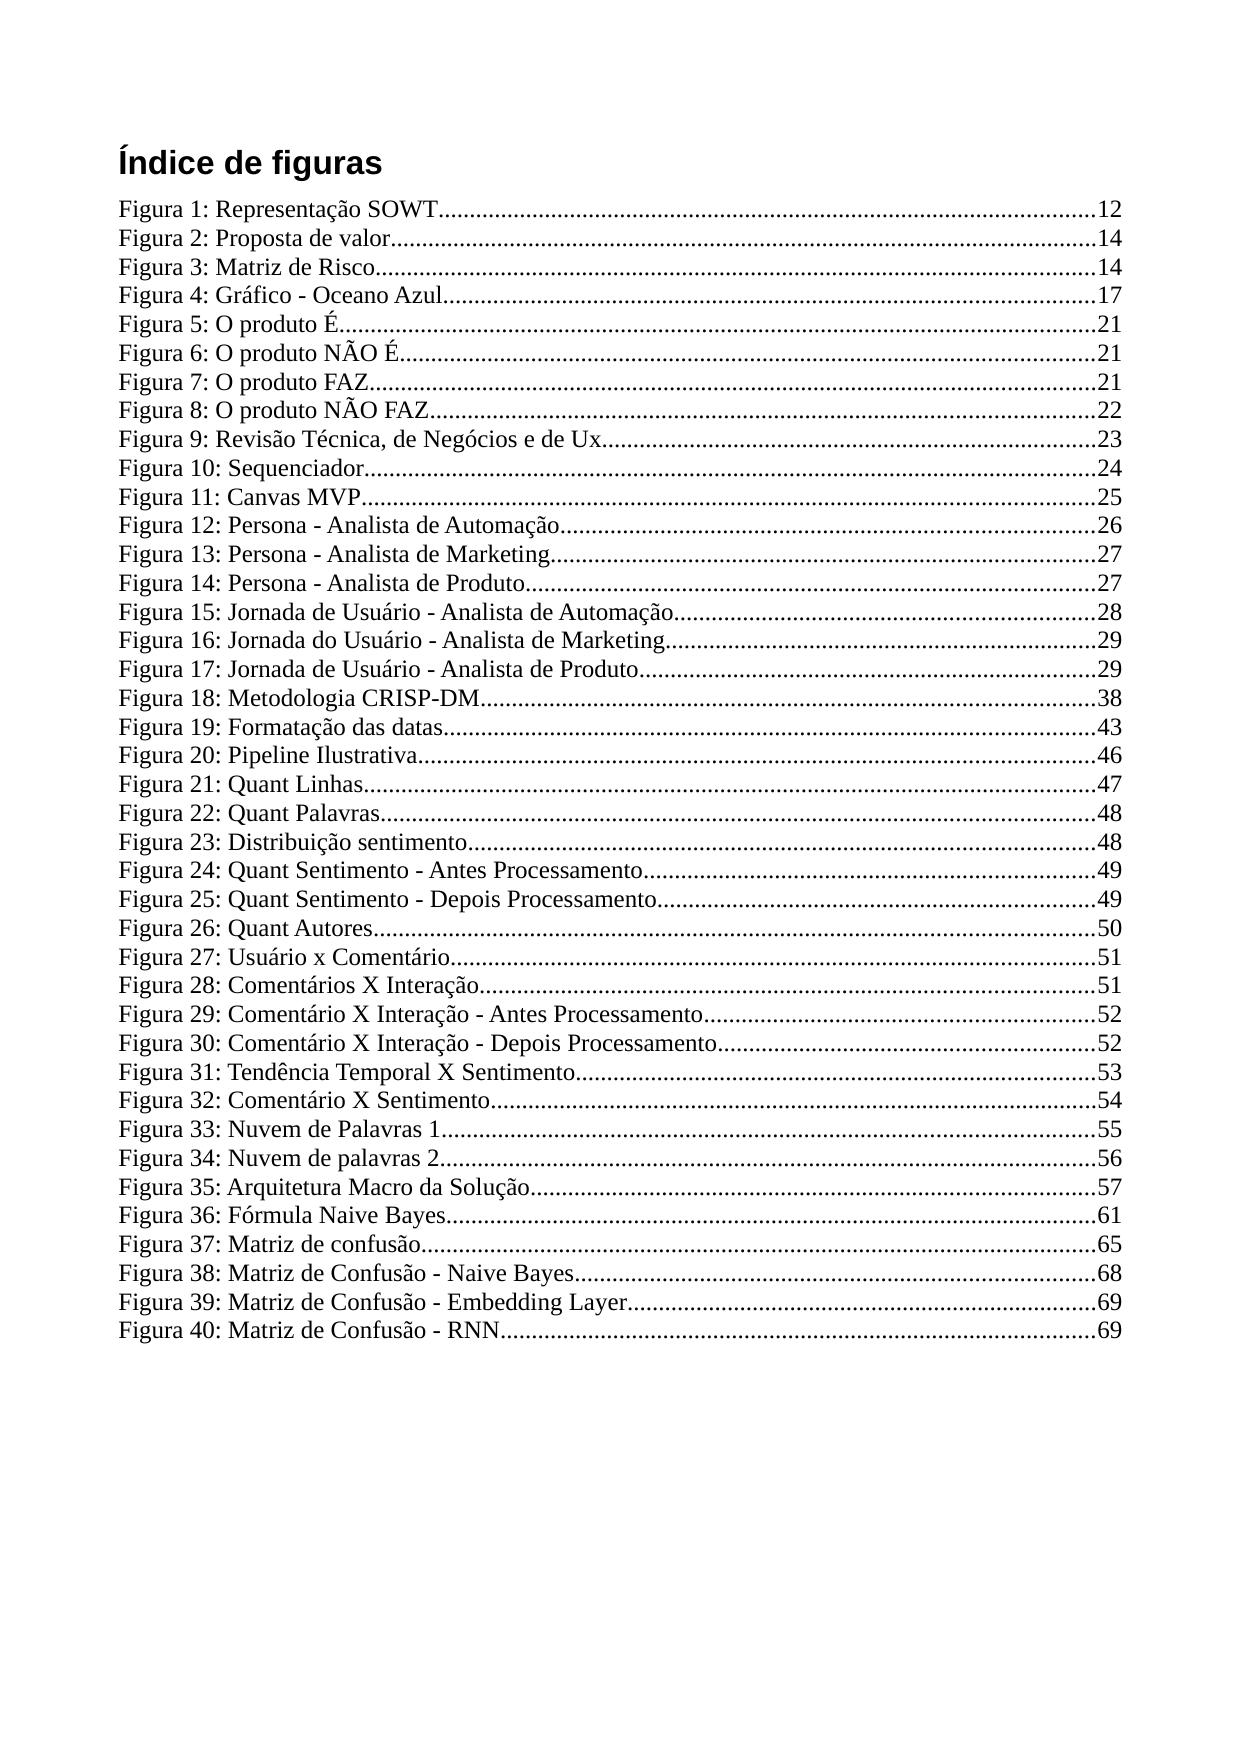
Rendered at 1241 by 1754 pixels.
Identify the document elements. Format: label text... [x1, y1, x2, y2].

text Figura 21: Quant Linhas 47 [118, 769, 1122, 798]
text Figura 23: Distribuição sentimento 48 [118, 827, 1122, 855]
text Figura 37: Matriz de confusão 65 [118, 1229, 1122, 1258]
text Figura 34: Nuvem de palavras 2 56 [118, 1143, 1122, 1172]
text Figura 40: Matriz de Confusão - RNN 69 [118, 1315, 1122, 1344]
text Figura 12: Persona - Analista de Automação 26 [118, 510, 1122, 539]
text Figura 10: Sequenciador 24 [118, 453, 1122, 482]
text Figura 20: Pipeline Ilustrativa 46 [118, 740, 1122, 769]
text Figura 1: Representação SOWT 12 [118, 194, 1122, 223]
text Figura 4: Gráfico - Oceano Azul 17 [118, 280, 1122, 309]
text Figura 3: Matriz de Risco 14 [118, 252, 1122, 280]
text Figura 7: O produto FAZ 21 [118, 367, 1122, 395]
text Figura 5: O produto É 21 [118, 309, 1122, 338]
text Figura 17: Jornada de Usuário - Analista de Produto 29 [118, 654, 1122, 683]
subtitle Índice de figuras [118, 143, 1122, 182]
text Figura 16: Jornada do Usuário - Analista de Marketing 29 [118, 625, 1122, 654]
text Figura 30: Comentário X Interação - Depois Processamento 52 [118, 1028, 1122, 1057]
text Figura 14: Persona - Analista de Produto 27 [118, 568, 1122, 597]
text Figura 9: Revisão Técnica, de Negócios e de Ux 23 [118, 424, 1122, 453]
text Figura 22: Quant Palavras 48 [118, 798, 1122, 827]
text Figura 6: O produto NÃO É 21 [118, 338, 1122, 367]
text Figura 28: Comentários X Interação 51 [118, 970, 1122, 999]
text Figura 11: Canvas MVP 25 [118, 482, 1122, 510]
text Figura 13: Persona - Analista de Marketing 27 [118, 539, 1122, 568]
text Figura 24: Quant Sentimento - Antes Processamento 49 [118, 855, 1122, 884]
text Figura 25: Quant Sentimento - Depois Processamento 49 [118, 884, 1122, 913]
text Figura 36: Fórmula Naive Bayes 61 [118, 1200, 1122, 1229]
text Figura 39: Matriz de Confusão - Embedding Layer 69 [118, 1287, 1122, 1315]
text Figura 27: Usuário x Comentário 51 [118, 942, 1122, 970]
text Figura 35: Arquitetura Macro da Solução 57 [118, 1172, 1122, 1200]
text Figura 19: Formatação das datas 43 [118, 712, 1122, 740]
text Figura 2: Proposta de valor 14 [118, 223, 1122, 252]
text Figura 8: O produto NÃO FAZ 22 [118, 395, 1122, 424]
text Figura 15: Jornada de Usuário - Analista de Automação 28 [118, 597, 1122, 625]
text Figura 29: Comentário X Interação - Antes Processamento 52 [118, 999, 1122, 1028]
text Figura 32: Comentário X Sentimento 54 [118, 1085, 1122, 1114]
text Figura 31: Tendência Temporal X Sentimento 53 [118, 1057, 1122, 1085]
text Figura 26: Quant Autores 50 [118, 913, 1122, 942]
text Figura 38: Matriz de Confusão - Naive Bayes 68 [118, 1258, 1122, 1287]
text Figura 33: Nuvem de Palavras 1 55 [118, 1114, 1122, 1143]
text Figura 18: Metodologia CRISP-DM 38 [118, 683, 1122, 712]
